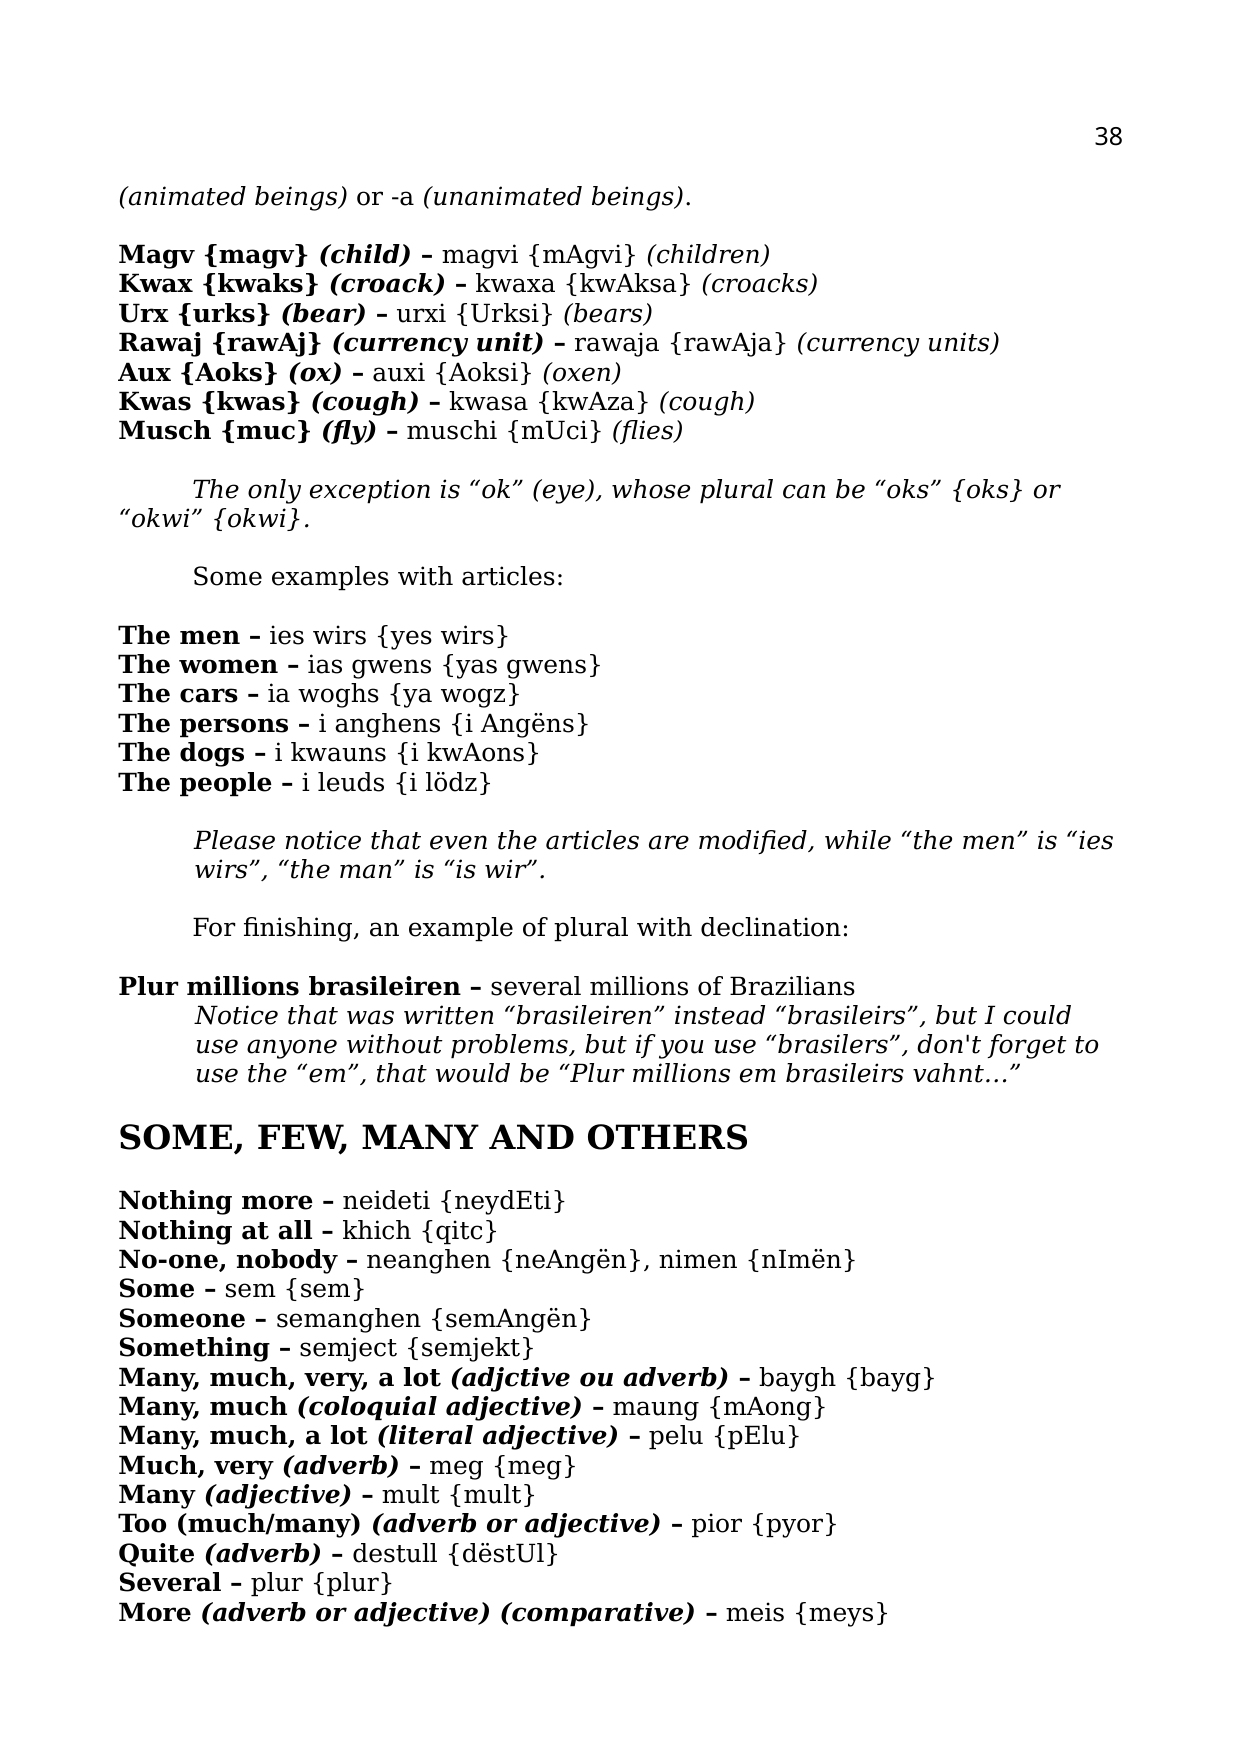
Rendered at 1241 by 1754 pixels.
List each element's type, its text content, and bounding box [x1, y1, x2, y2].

text Urx {urks} (bear) – urxi {Urksi} (bears) [118, 299, 1123, 328]
text The men – ies wirs {yes wirs} [118, 621, 1123, 650]
text Magv {magv} (child) – magvi {mAgvi} (children) [118, 240, 1123, 269]
text Kwax {kwaks} (croack) – kwaxa {kwAksa} (croacks) [118, 269, 1123, 299]
text Plur millions brasileiren – several millions of Brazilians [118, 972, 1123, 1001]
text Many, much, a lot (literal adjective) – pelu {pElu} [118, 1421, 1123, 1451]
text Many, much, very, a lot (adjctive ou adverb) – baygh {bayg} [118, 1362, 1123, 1392]
text Quite (adverb) – destull {dëstUl} [118, 1539, 1123, 1568]
text Some examples with articles: [118, 562, 1123, 591]
text Notice that was written “brasileiren” instead “brasileirs”, but I could use anyone without problems, but if you use “brasilers”, don't forget to use the “em”, that would be “Plur millions em brasileirs vahnt…” [195, 1001, 1123, 1089]
text Aux {Aoks} (ox) – auxi {Aoksi} (oxen) [118, 357, 1123, 387]
text No-one, nobody – neanghen {neAngën}, nimen {nImën} [118, 1245, 1123, 1274]
text Please notice that even the articles are modified, while “the men” is “ies wirs”, “the man” is “is wir”. [194, 826, 1123, 884]
text Nothing at all – khich {qitc} [118, 1216, 1123, 1245]
text Musch {muc} (fly) – muschi {mUci} (flies) [118, 416, 1123, 446]
text The cars – ia woghs {ya wogz} [118, 679, 1123, 709]
subtitle SOME, FEW, MANY AND OTHERS [118, 1118, 1123, 1157]
text Nothing more – neideti {neydEti} [118, 1186, 1123, 1216]
text Several – plur {plur} [118, 1568, 1123, 1597]
text Something – semject {semjekt} [118, 1333, 1123, 1362]
text The persons – i anghens {i Angëns} [118, 709, 1123, 738]
text (animated beings) or -a (unanimated beings). [118, 182, 1123, 211]
text The women – ias gwens {yas gwens} [118, 650, 1123, 679]
text Many (adjective) – mult {mult} [118, 1480, 1123, 1509]
text Too (much/many) (adverb or adjective) – pior {pyor} [118, 1509, 1123, 1539]
text The dogs – i kwauns {i kwAons} [118, 738, 1123, 767]
text The people – i leuds {i lödz} [118, 767, 1123, 797]
text Rawaj {rawAj} (currency unit) – rawaja {rawAja} (currency units) [118, 328, 1123, 357]
text Some – sem {sem} [118, 1274, 1123, 1304]
text Someone – semanghen {semAngën} [118, 1304, 1123, 1333]
text More (adverb or adjective) (comparative) – meis {meys} [118, 1597, 1123, 1627]
text Many, much (coloquial adjective) – maung {mAong} [118, 1392, 1123, 1421]
text The only exception is “ok” (eye), whose plural can be “oks” {oks} or “okwi” {okwi}. [118, 475, 1123, 533]
text Kwas {kwas} (cough) – kwasa {kwAza} (cough) [118, 387, 1123, 416]
text Much, very (adverb) – meg {meg} [118, 1451, 1123, 1480]
text For finishing, an example of plural with declination: [118, 913, 1123, 943]
